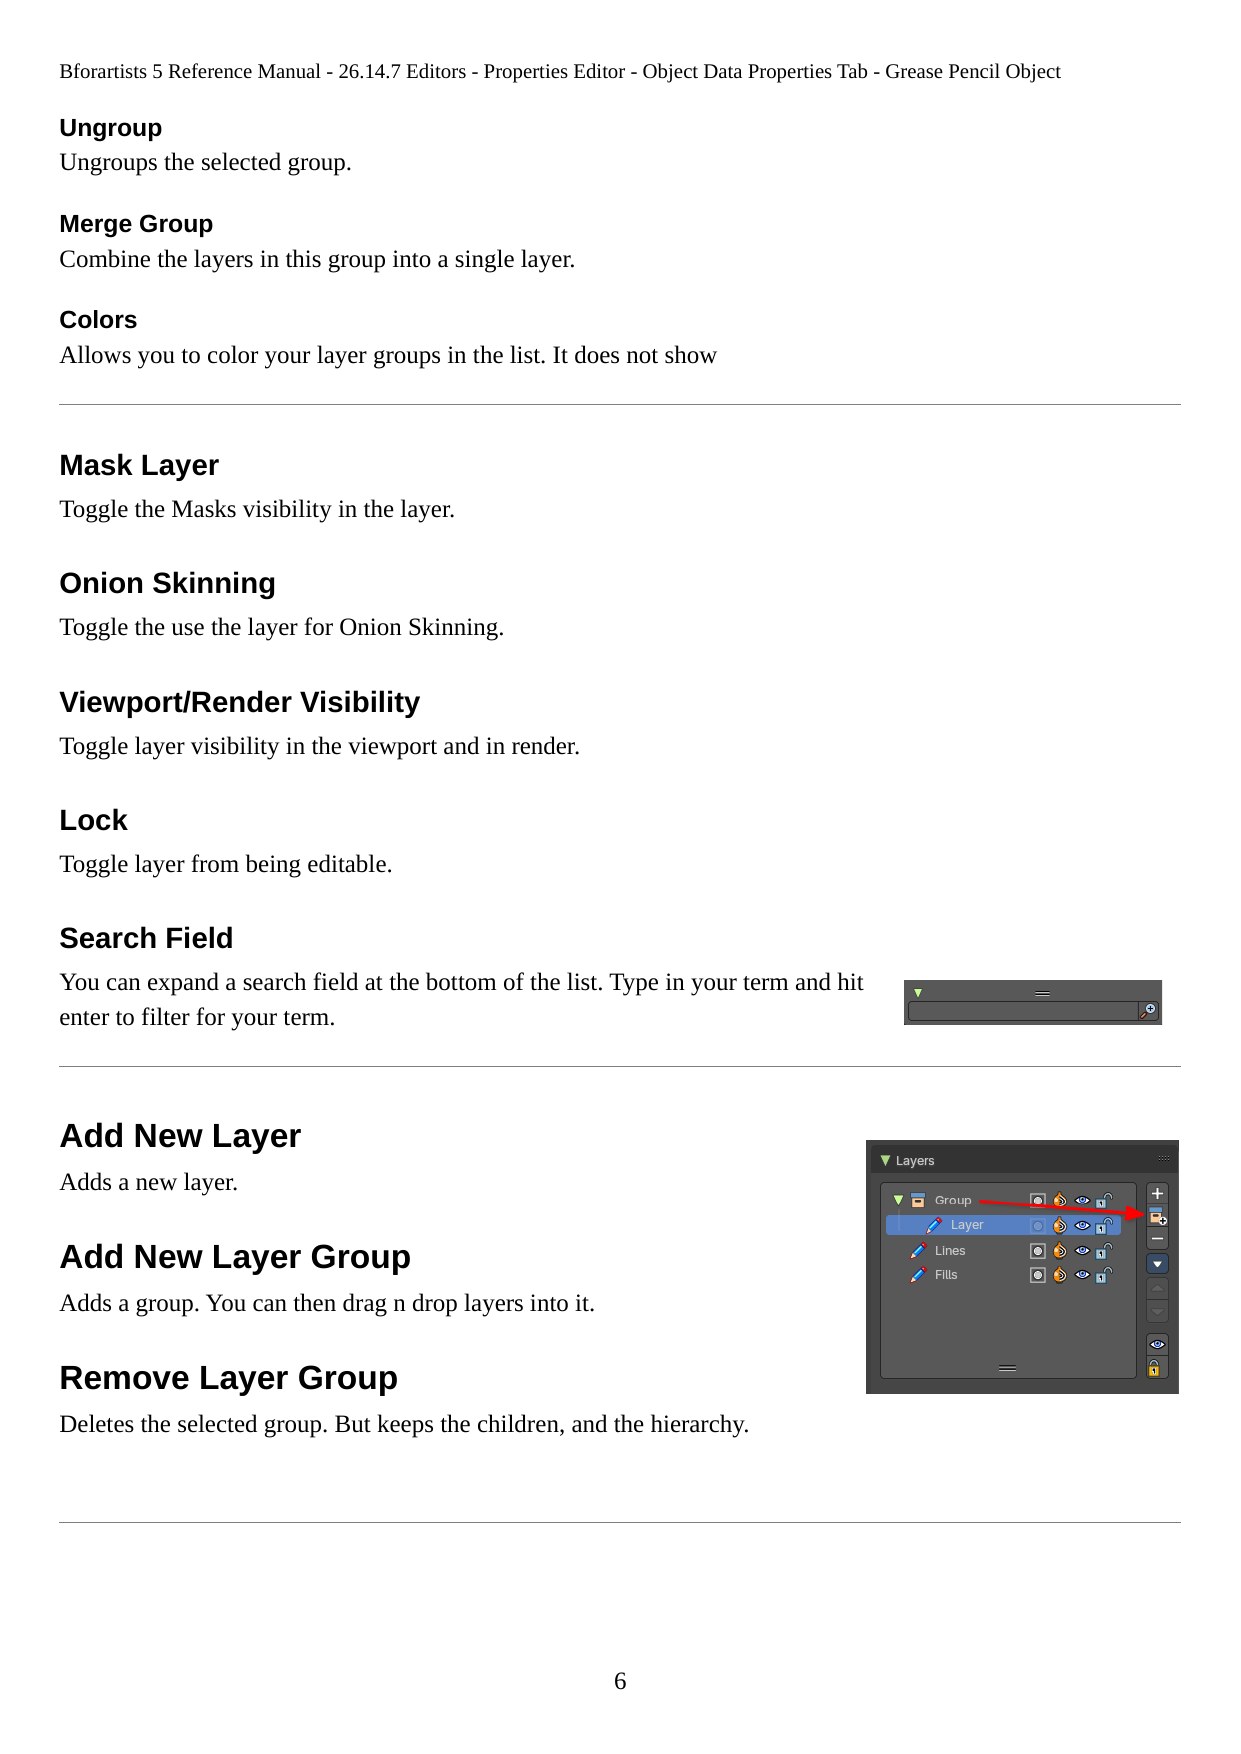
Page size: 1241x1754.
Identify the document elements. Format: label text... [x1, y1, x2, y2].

subtitle Add New Layer Group [59, 1237, 866, 1276]
text Allows you to color your layer groups in the list. It does not show [59, 340, 1181, 369]
subtitle Onion Skinning [59, 566, 1181, 600]
text Toggle layer visibility in the viewport and in render. [59, 731, 1181, 759]
subtitle Merge Group [59, 209, 1181, 237]
text Combine the layers in this group into a single layer. [59, 244, 1181, 272]
text Adds a group. You can then drag n drop layers into it. [59, 1288, 866, 1317]
text Toggle the use the layer for Onion Skinning. [59, 612, 1181, 641]
text Adds a new layer. [59, 1167, 866, 1196]
text Deletes the selected group. But keeps the children, and the hierarchy. [59, 1409, 1181, 1438]
subtitle Colors [59, 305, 1181, 334]
text You can expand a search field at the bottom of the list. Type in your term and hit enter to filter for your term. [59, 967, 1181, 1031]
subtitle Remove Layer Group [59, 1358, 1181, 1397]
subtitle Ungroup [59, 113, 1181, 141]
subtitle Viewport/Render Visibility [59, 684, 1181, 718]
subtitle Search Field [59, 921, 1181, 955]
text Toggle layer from being editable. [59, 849, 1181, 878]
text Ungroups the selected group. [59, 147, 1181, 176]
picture [904, 980, 1163, 1025]
subtitle Mask Layer [59, 448, 1181, 482]
text Toggle the Masks visibility in the layer. [59, 494, 1181, 523]
subtitle Lock [59, 803, 1181, 837]
subtitle Add New Layer [59, 1116, 1181, 1155]
picture [866, 1140, 1179, 1394]
